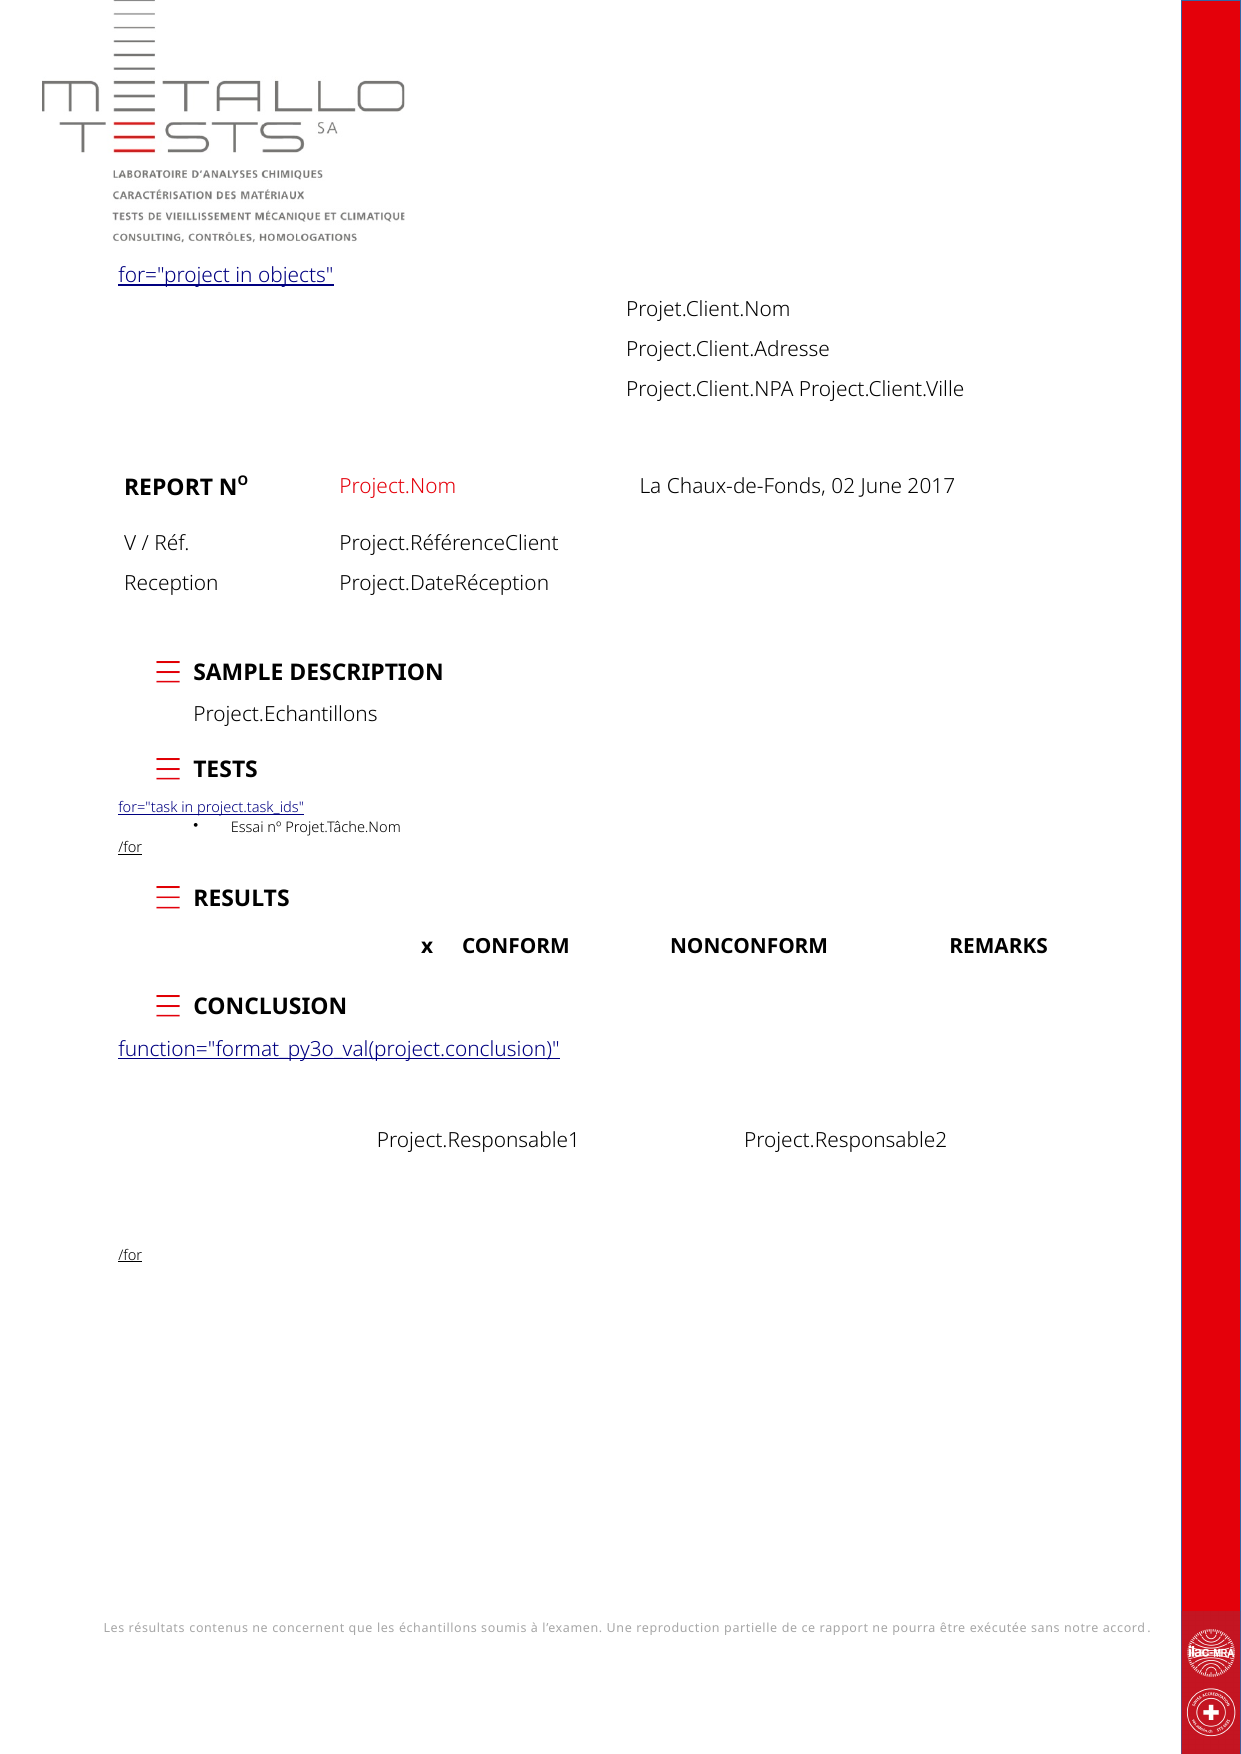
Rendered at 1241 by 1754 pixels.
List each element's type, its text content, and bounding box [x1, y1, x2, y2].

table_header [118, 925, 415, 965]
picture [1181, 1611, 1241, 1754]
picture [156, 757, 180, 780]
table_cell Reception [118, 563, 333, 602]
picture [156, 994, 180, 1017]
table_cell Project.DateRéception [333, 563, 634, 602]
subtitle TESTS [156, 753, 1122, 784]
text function="format_py3o_val(project.conclusion)" [118, 1034, 1122, 1062]
text /for [118, 1244, 1122, 1264]
table_header Project.Responsable2 [738, 1119, 1122, 1159]
picture [42, 0, 405, 243]
text for="project in objects" [118, 260, 1122, 289]
picture [156, 885, 180, 909]
table_cell [118, 369, 620, 408]
list Essai nº Projet.Tâche.Nom [193, 817, 1122, 837]
table_cell Project.Client.NPA Project.Client.Ville [620, 369, 1122, 408]
table_header x [415, 925, 456, 965]
table_cell [634, 563, 1122, 602]
text for="task in project.task_ids" [118, 797, 1122, 817]
table_header [118, 289, 620, 329]
table_cell Project.RéférenceClient [333, 523, 634, 562]
table_cell [634, 523, 1122, 562]
table_header NONCONFORM [664, 925, 906, 965]
table_header [625, 925, 664, 965]
table_header Projet.Client.Nom [620, 289, 1122, 329]
table_header CONFORM [456, 925, 625, 965]
table_cell Project.Client.Adresse [620, 329, 1122, 368]
table_cell [118, 329, 620, 368]
table_header Project.Nom [333, 465, 634, 523]
subtitle CONCLUSION [156, 990, 1122, 1021]
table_header REPORT no [118, 465, 333, 523]
text /for [118, 837, 1122, 856]
table_header La Chaux-de-Fonds, 02 June 2017 [634, 465, 1122, 523]
picture [156, 660, 180, 683]
table_header [118, 1119, 371, 1159]
list Project.Echantillons [156, 699, 1122, 728]
table_cell V / Réf. [118, 523, 333, 562]
table_header REMARKS [943, 925, 1123, 965]
table_header [906, 925, 943, 965]
subtitle SAMPLE DESCRIPTION [156, 656, 1122, 687]
subtitle RESULTS [156, 881, 1122, 913]
table_header Project.Responsable1 [371, 1119, 738, 1159]
